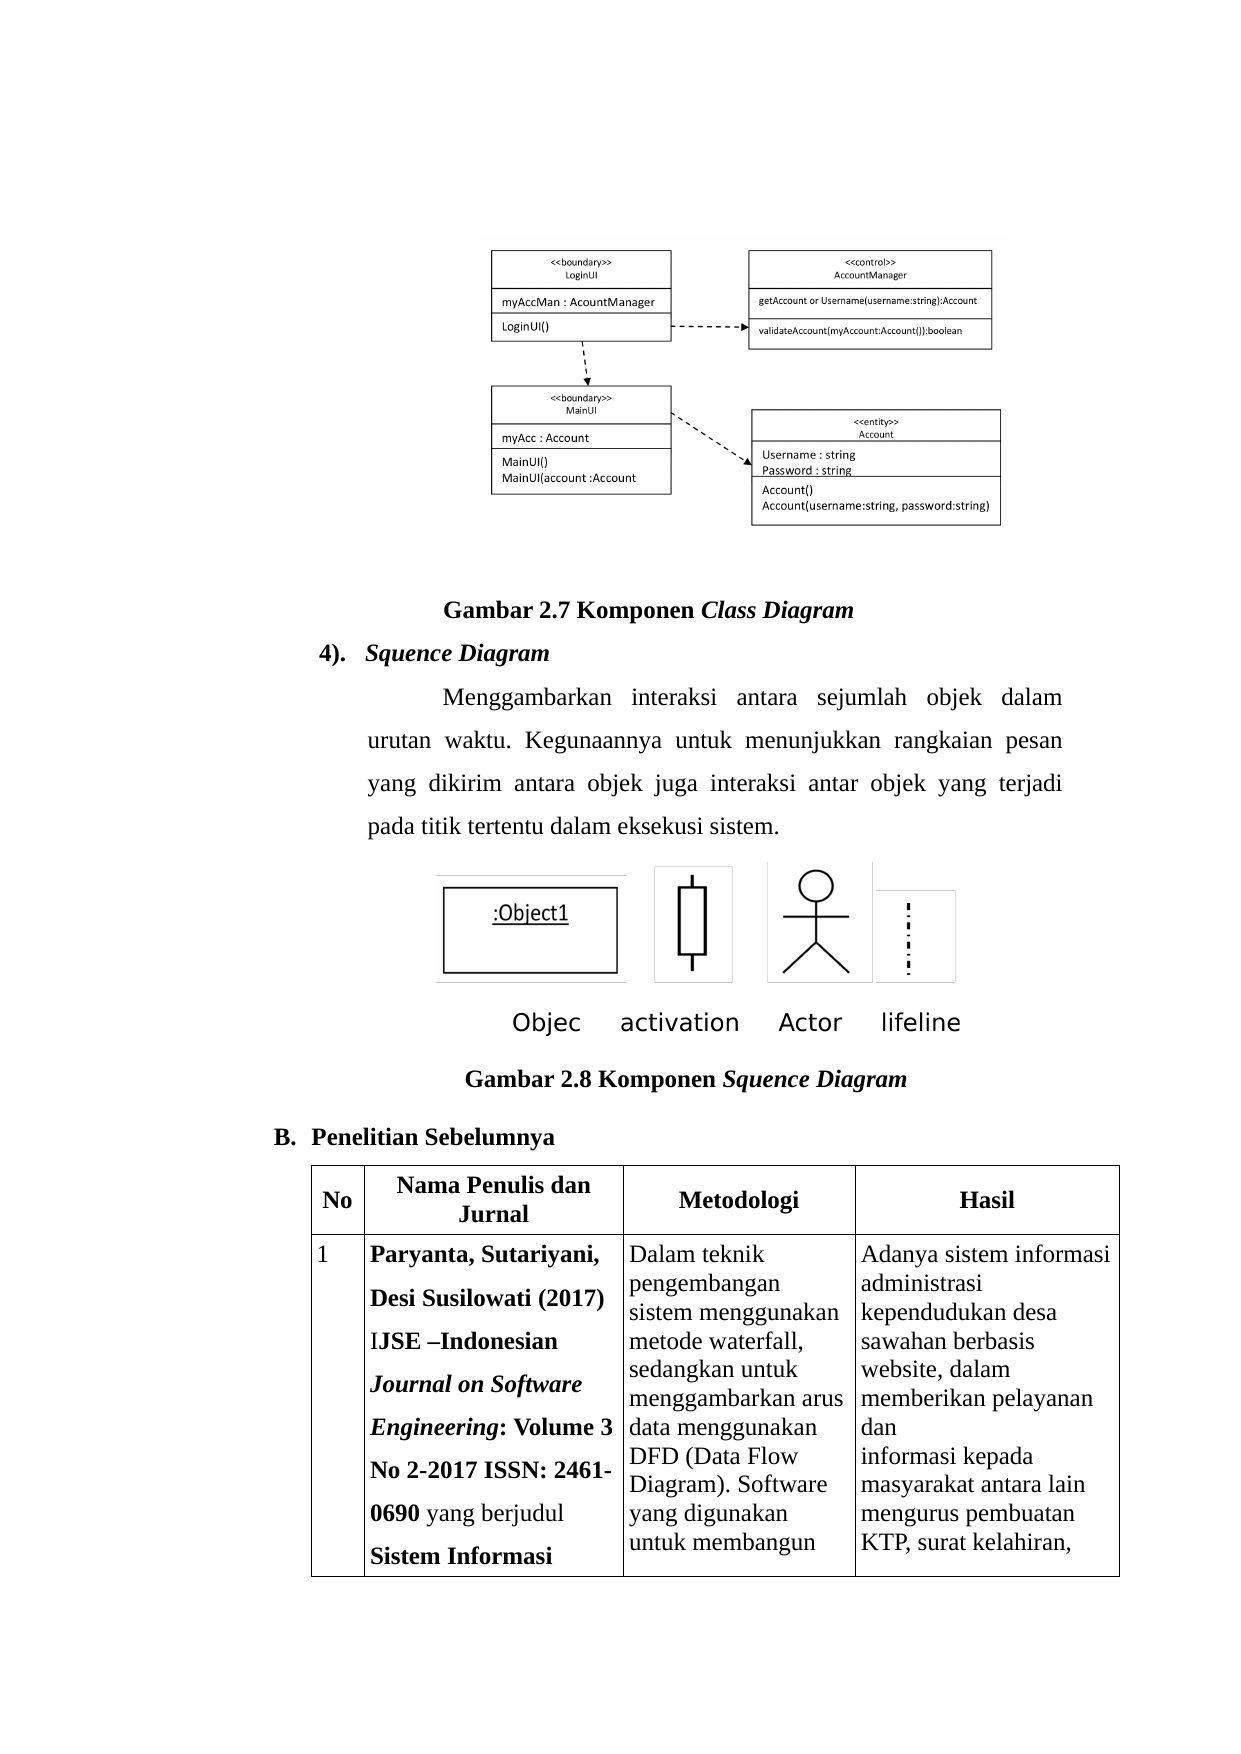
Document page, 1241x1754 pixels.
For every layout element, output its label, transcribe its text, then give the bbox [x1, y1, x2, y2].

table_cell Dalam teknik pengembangan sistem menggunakan metode waterfall, sedangkan untuk menggambarkan arus data menggunakan DFD (Data Flow Diagram). Software yang digunakan untuk membangun [624, 1235, 855, 1576]
table_header Hasil [856, 1166, 1119, 1234]
list Gambar 2.7 Komponen Class Diagram [236, 595, 1063, 624]
table_cell Paryanta, Sutariyani, Desi Susilowati (2017) IJSE –Indonesian Journal on Software Engineering: Volume 3 No 2-2017 ISSN: 2461-0690 yang berjudul Sistem Informasi [365, 1235, 623, 1576]
list Gambar 2.8 Komponen Squence Diagram [311, 1064, 1063, 1093]
text Menggambarkan interaksi antara sejumlah objek dalam urutan waktu. Kegunaannya untuk menunjukkan rangkaian pesan yang dikirim antara objek juga interaksi antar objek yang terjadi pada titik tertentu dalam eksekusi sistem. [367, 682, 1063, 840]
picture [476, 234, 1011, 538]
text 4). Squence Diagram [319, 638, 1063, 667]
table_cell Adanya sistem informasi administrasi kependudukan desa sawahan berbasis website, dalam memberikan pelayanan dan informasi kepada masyarakat antara lain mengurus pembuatan KTP, surat kelahiran, [856, 1235, 1119, 1576]
table_cell 1 [312, 1235, 364, 1576]
table_header Nama Penulis dan Jurnal [365, 1166, 623, 1234]
table_header No [312, 1166, 364, 1234]
table_header Metodologi [624, 1166, 855, 1234]
picture [435, 862, 960, 1036]
list Penelitian Sebelumnya [273, 1122, 1063, 1150]
